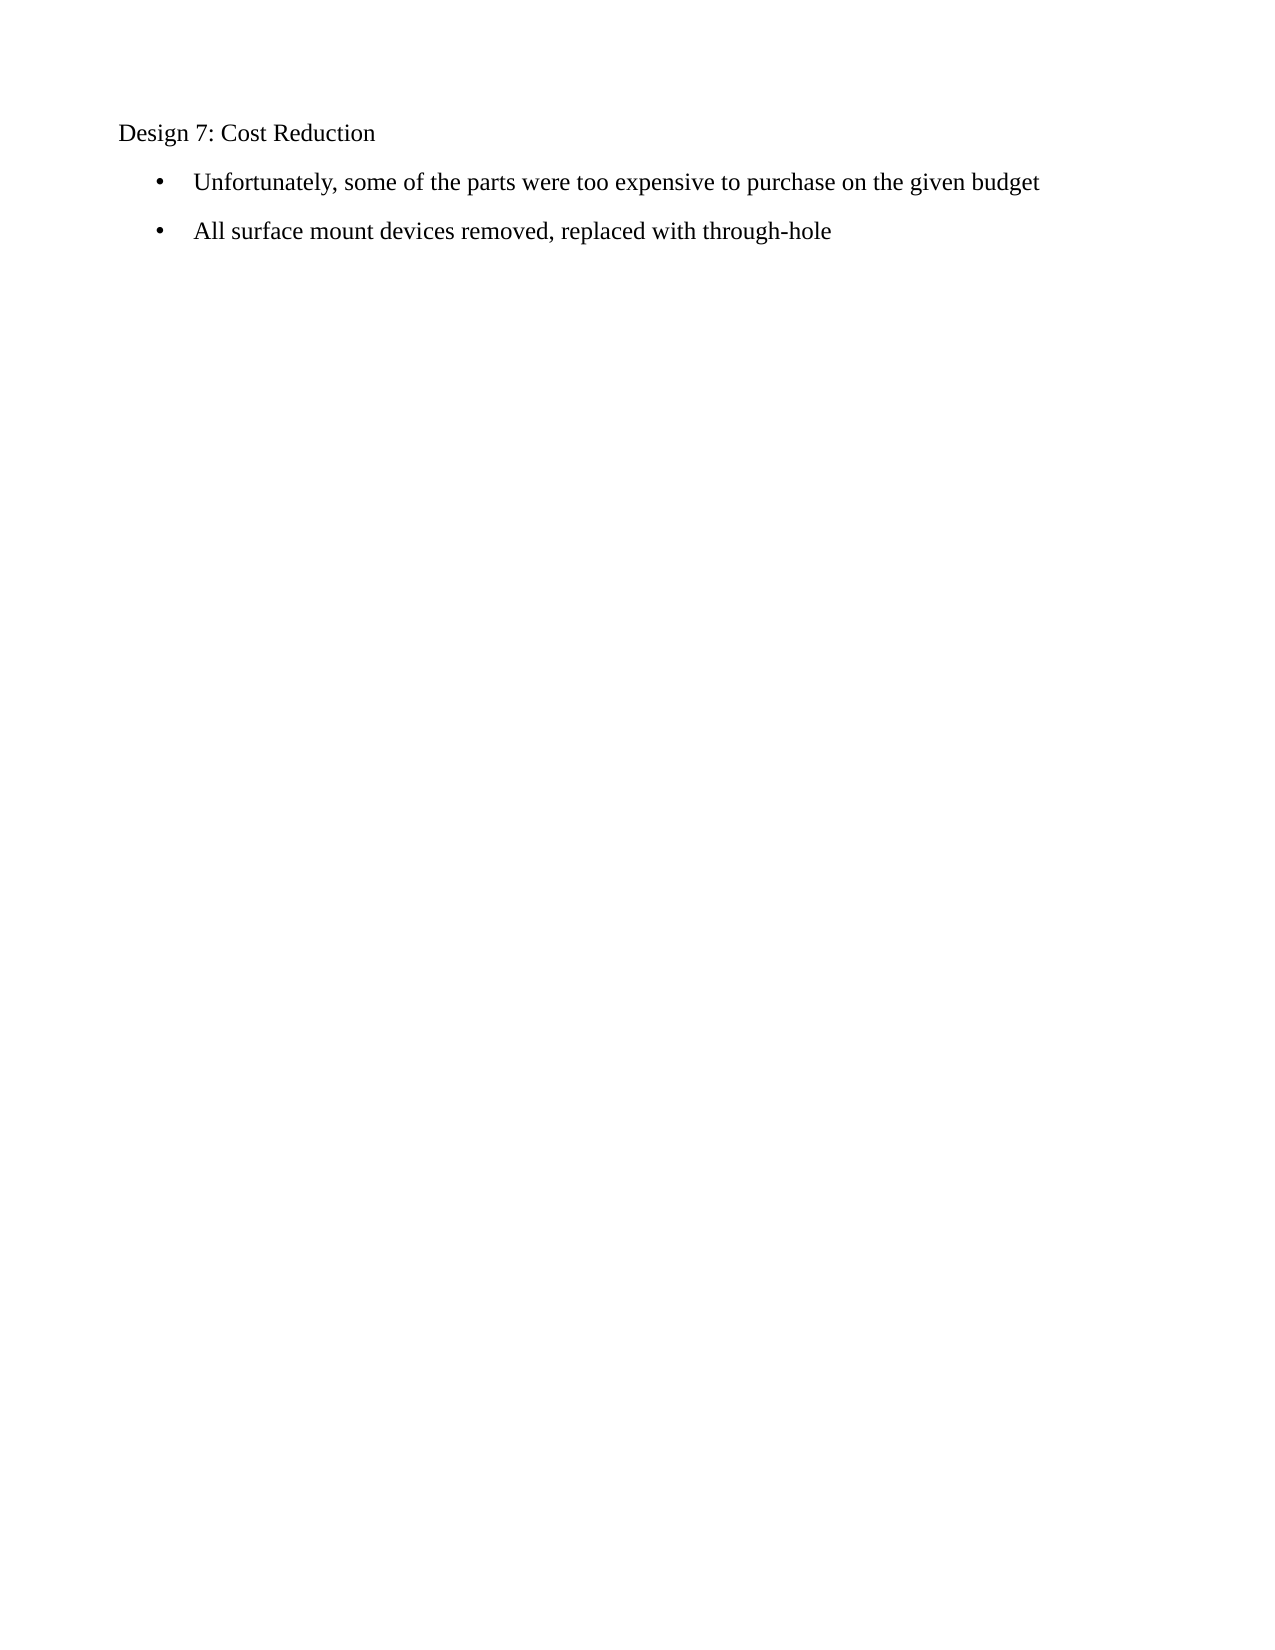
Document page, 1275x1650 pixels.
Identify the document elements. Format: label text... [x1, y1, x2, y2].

list Unfortunately, some of the parts were too expensive to purchase on the given budget [156, 167, 1157, 196]
text Design 7: Cost Reduction [118, 118, 1157, 147]
list All surface mount devices removed, replaced with through-hole [156, 216, 1157, 245]
